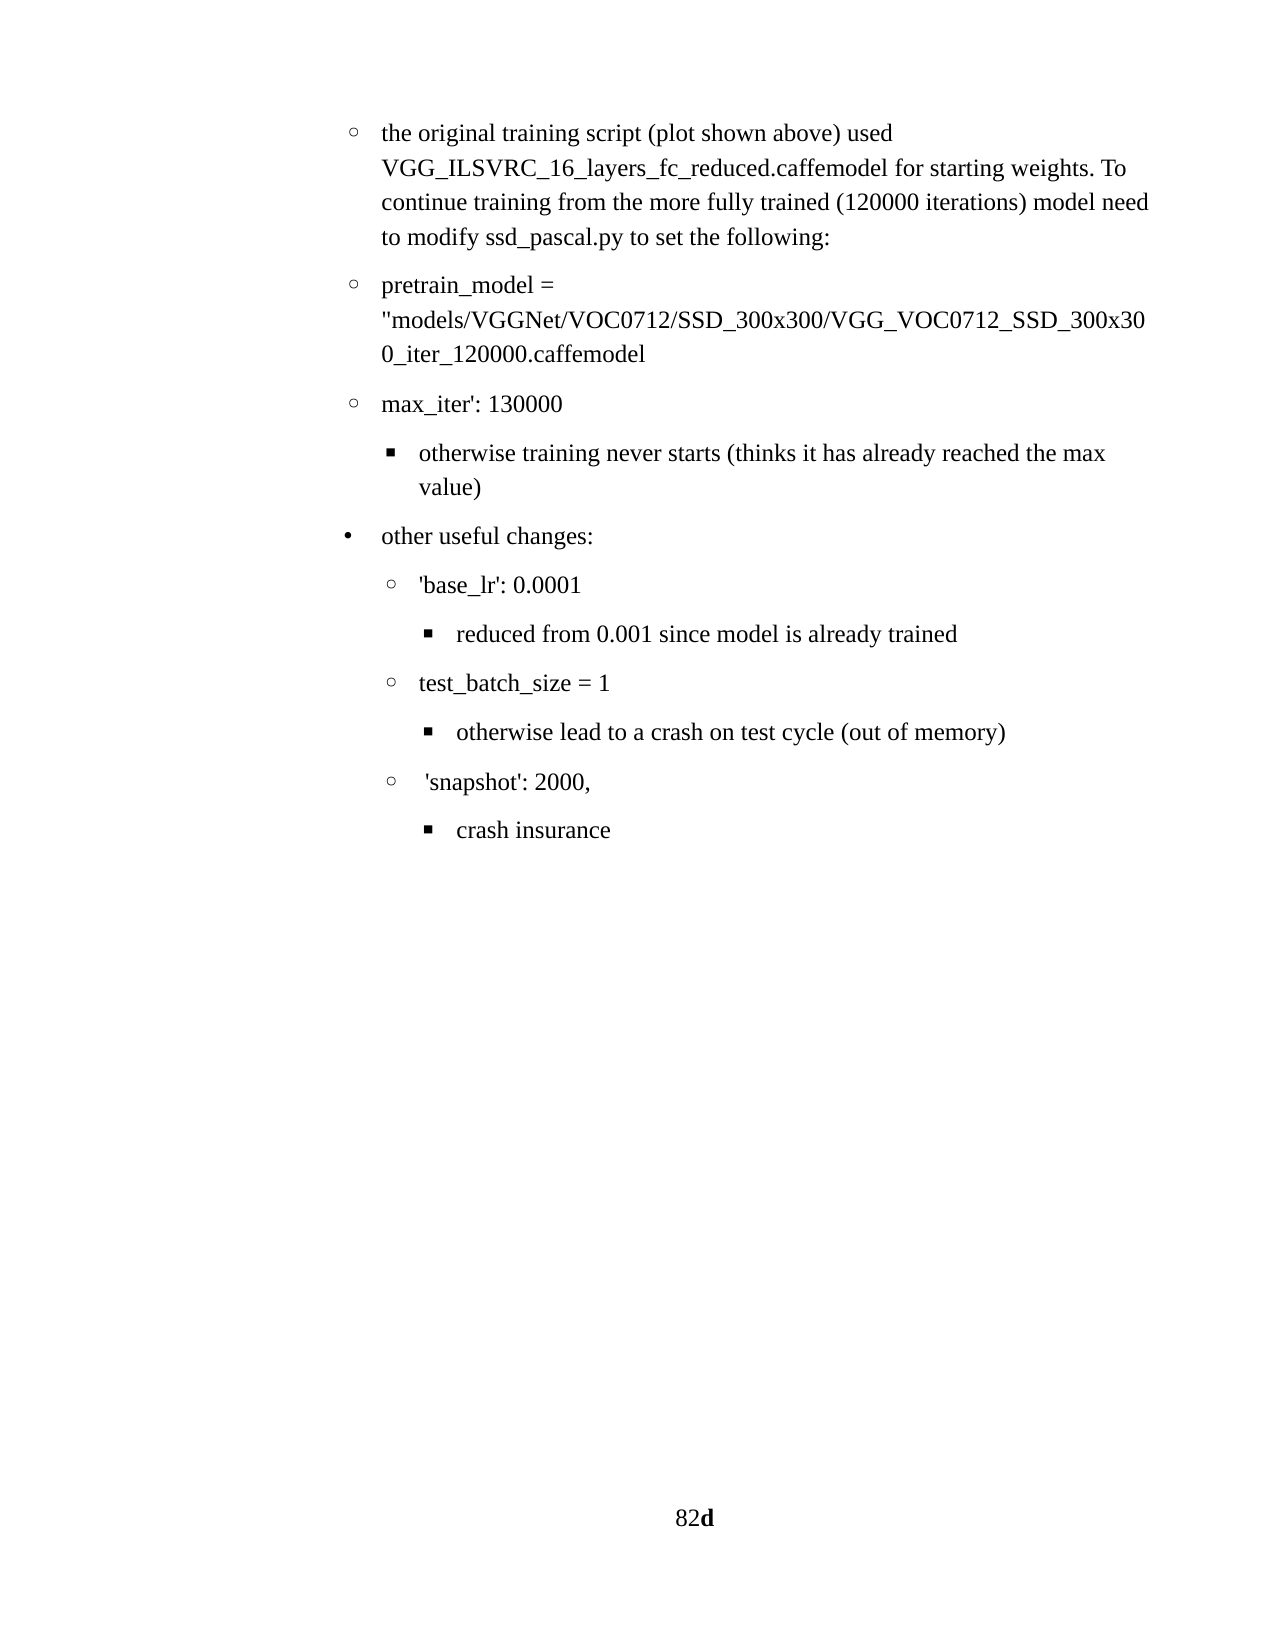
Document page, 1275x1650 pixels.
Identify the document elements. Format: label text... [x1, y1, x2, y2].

list test_batch_size = 1 [381, 668, 1158, 697]
list reduced from 0.001 since model is already trained [419, 619, 1158, 648]
list otherwise training never starts (thinks it has already reached the max value) [381, 438, 1158, 501]
list crash insurance [419, 816, 1158, 844]
list the original training script (plot shown above) used VGG_ILSVRC_16_layers_fc_reduced.caffemodel for starting weights. To continue training from the more fully trained (120000 iterations) model need to modify ssd_pascal.py to set the following: [344, 118, 1158, 250]
list otherwise lead to a crash on test cycle (out of memory) [419, 717, 1158, 746]
list 'base_lr': 0.0001 [381, 570, 1158, 599]
list pretrain_model = "models/VGGNet/VOC0712/SSD_300x300/VGG_VOC0712_SSD_300x300_iter_120000.caffemodel [344, 271, 1158, 368]
list 'snapshot': 2000, [381, 767, 1158, 795]
list max_iter': 130000 [344, 389, 1158, 417]
list other useful changes: [344, 521, 1158, 550]
